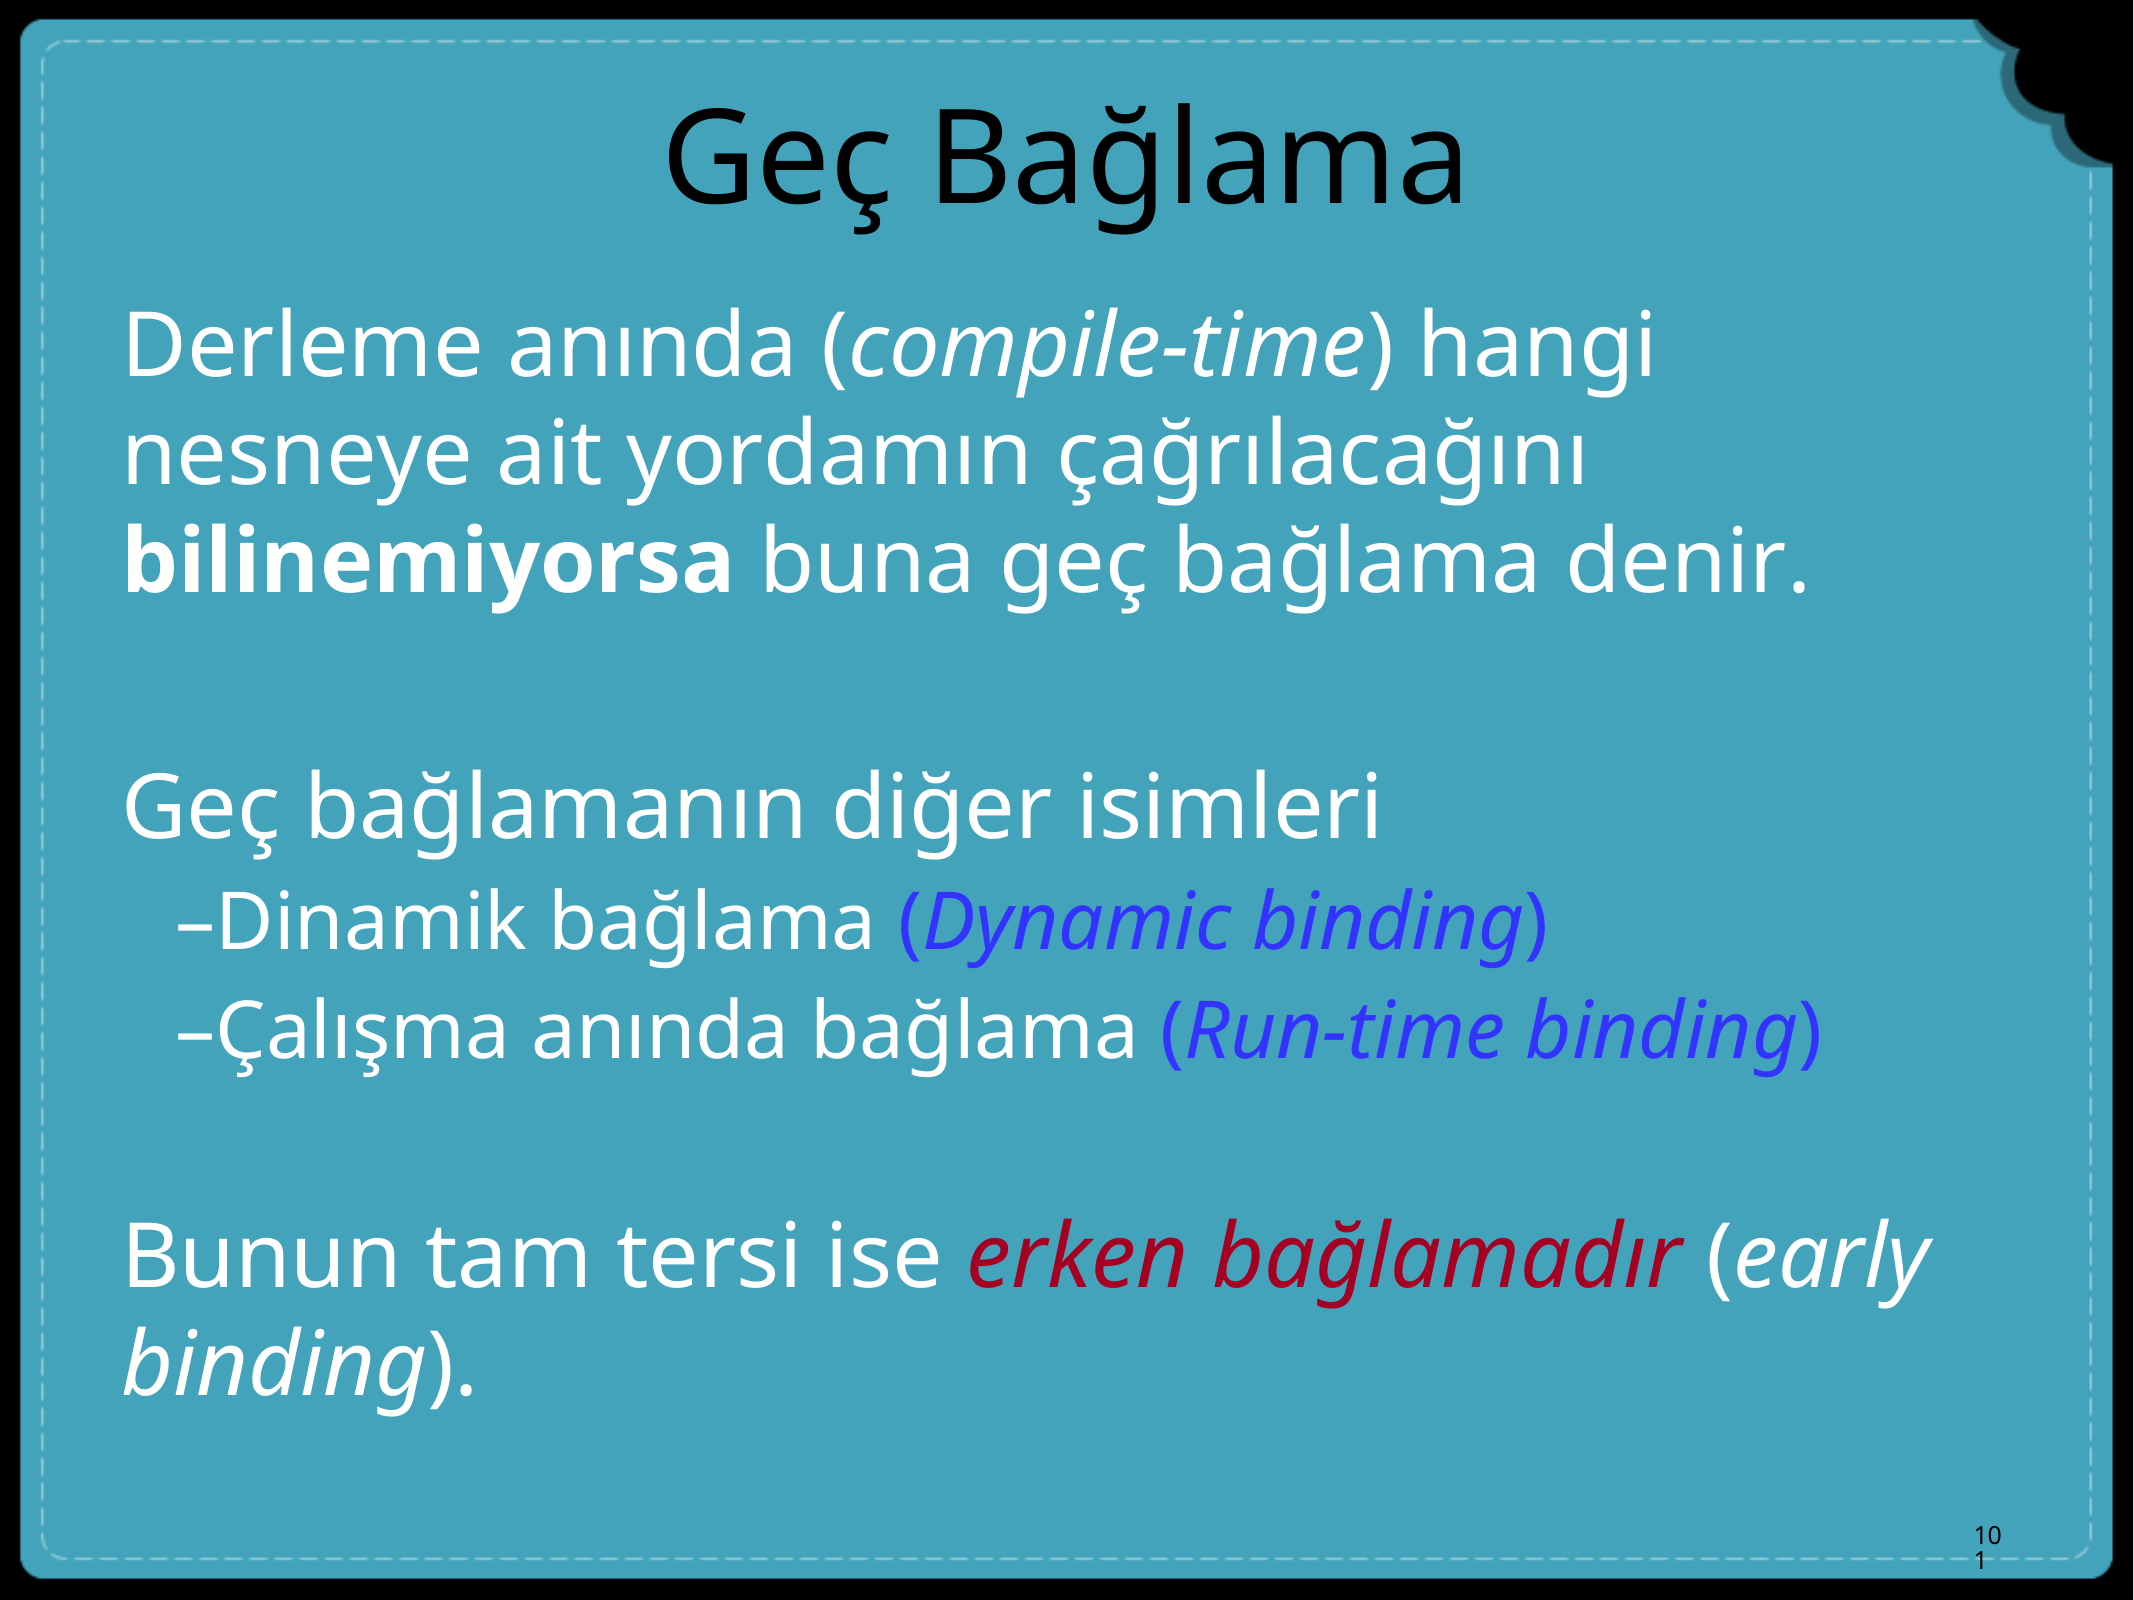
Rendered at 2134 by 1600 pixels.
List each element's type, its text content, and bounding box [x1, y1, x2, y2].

title Geç Bağlama [106, 64, 2027, 279]
list Derleme anında (compile-time) hangi nesneye ait yordamın çağrılacağını bilinemiyorsa buna geç bağlama denir. Geç bağlamanın diğer isimleri –Dinamik bağlama (Dynamic binding) –Çalışma anında bağlama (Run-time binding) Bunun tam tersi ise erken bağlamadır (early binding). [106, 279, 2027, 1431]
picture [0, 0, 2134, 1600]
